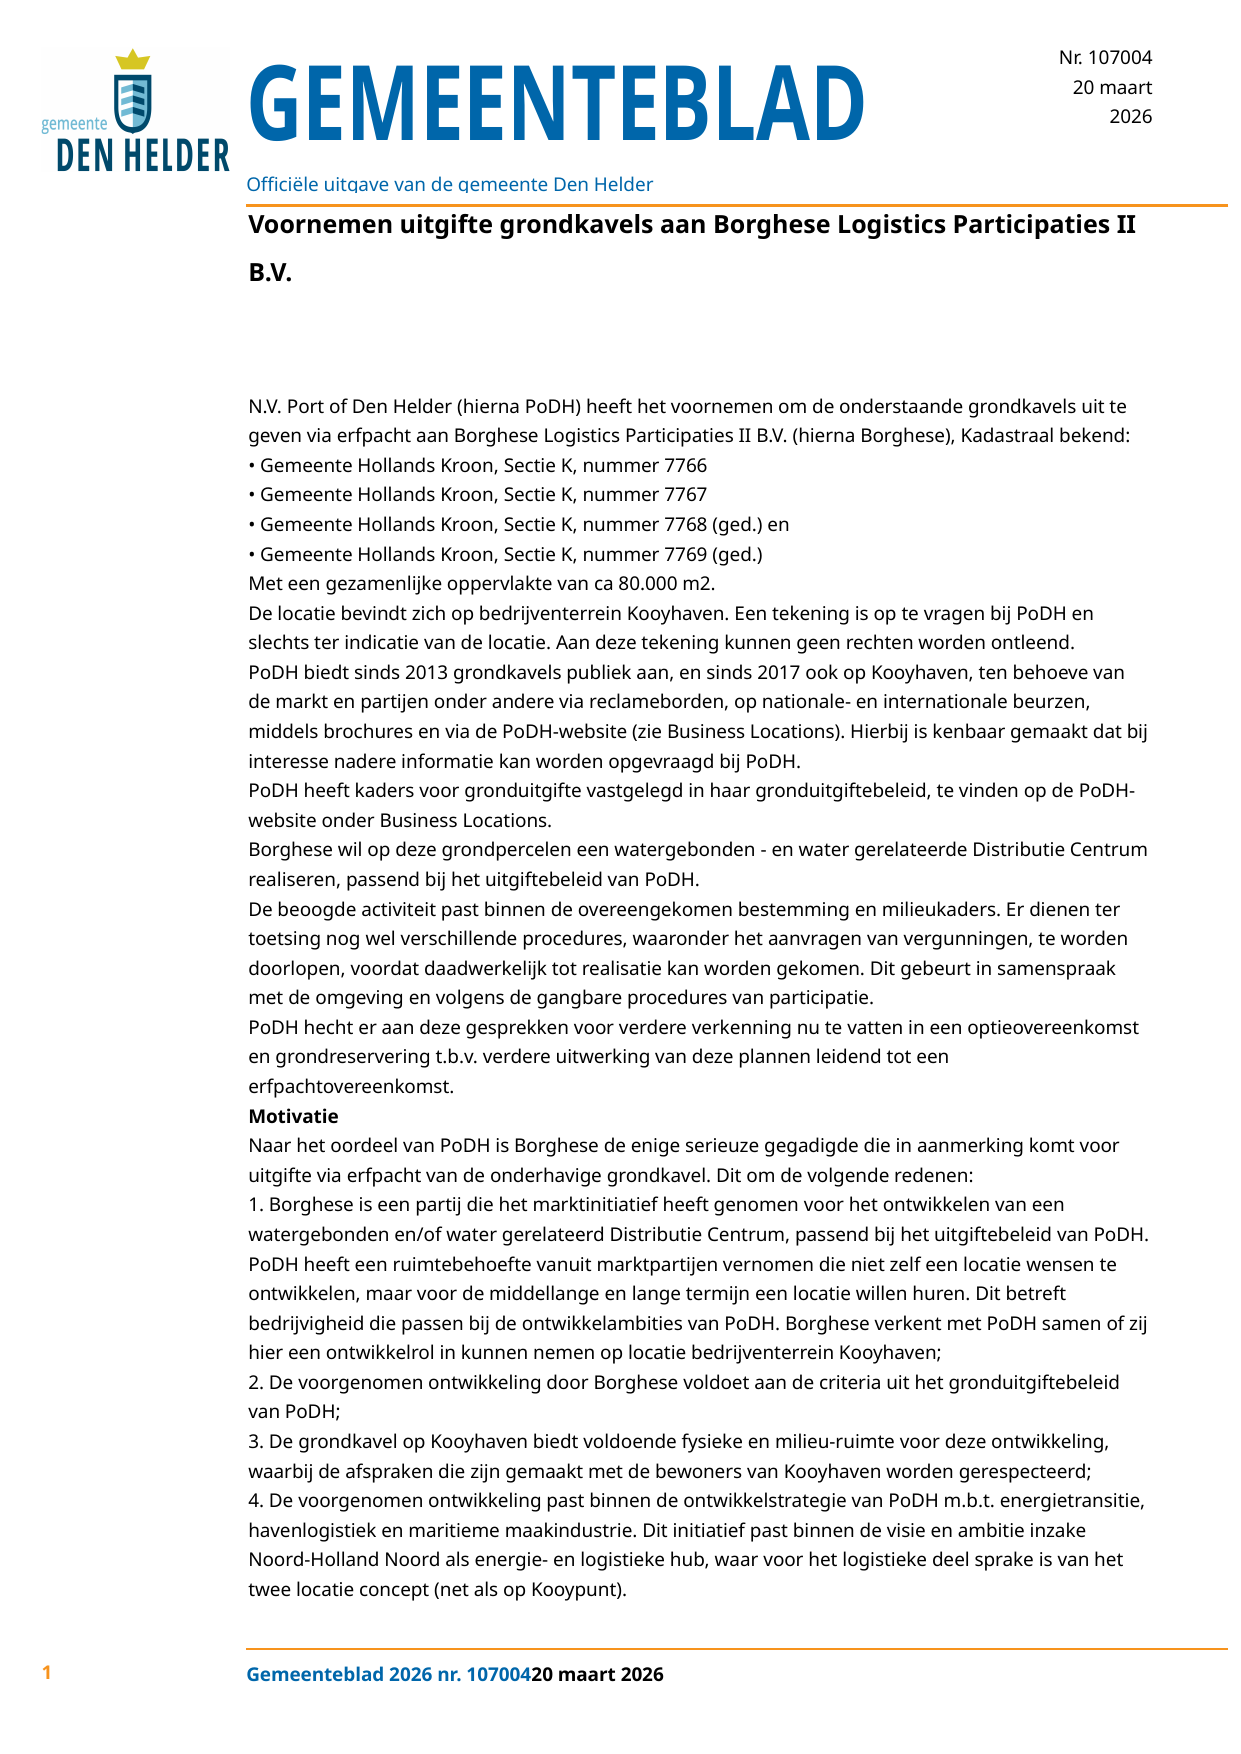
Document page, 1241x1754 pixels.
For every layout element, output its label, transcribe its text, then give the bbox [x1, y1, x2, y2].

text Naar het oordeel van PoDH is Borghese de enige serieuze gegadigde die in aanmerking komt voor uitgifte via erfpacht van de onderhavige grondkavel. Dit om de volgende redenen: [248, 1132, 1152, 1188]
picture [41, 47, 231, 172]
text PoDH heeft kaders voor gronduitgifte vastgelegd in haar gronduitgiftebeleid, te vinden op de PoDH-website onder Business Locations. [248, 777, 1152, 833]
text • Gemeente Hollands Kroon, Sectie K, nummer 7768 (ged.) en [248, 511, 1152, 537]
text • Gemeente Hollands Kroon, Sectie K, nummer 7769 (ged.) [248, 541, 1152, 567]
text Voornemen uitgifte grondkavels aan Borghese Logistics Participaties II B.V. [248, 207, 1152, 288]
text 4. De voorgenomen ontwikkeling past binnen de ontwikkelstrategie van PoDH m.b.t. energietransitie, havenlogistiek en maritieme maakindustrie. Dit initiatief past binnen de visie en ambitie inzake Noord-Holland Noord als energie- en logistieke hub, waar voor het logistieke deel sprake is van het twee locatie concept (net als op Kooypunt). [248, 1487, 1152, 1602]
text 3. De grondkavel op Kooyhaven biedt voldoende fysieke en milieu-ruimte voor deze ontwikkeling, waarbij de afspraken die zijn gemaakt met de bewoners van Kooyhaven worden gerespecteerd; [248, 1428, 1152, 1484]
text De locatie bevindt zich op bedrijventerrein Kooyhaven. Een tekening is op te vragen bij PoDH en slechts ter indicatie van de locatie. Aan deze tekening kunnen geen rechten worden ontleend. [248, 600, 1152, 655]
text De beoogde activiteit past binnen de overeengekomen bestemming en milieukaders. Er dienen ter toetsing nog wel verschillende procedures, waaronder het aanvragen van vergunningen, te worden doorlopen, voordat daadwerkelijk tot realisatie kan worden gekomen. Dit gebeurt in samenspraak met de omgeving en volgens de gangbare procedures van participatie. [248, 896, 1152, 1010]
text PoDH hecht er aan deze gesprekken voor verdere verkenning nu te vatten in een optieovereenkomst en grondreservering t.b.v. verdere uitwerking van deze plannen leidend tot een erfpachtovereenkomst. [248, 1014, 1152, 1099]
text PoDH biedt sinds 2013 grondkavels publiek aan, en sinds 2017 ook op Kooyhaven, ten behoeve van de markt en partijen onder andere via reclameborden, op nationale- en internationale beurzen, middels brochures en via de PoDH-website (zie Business Locations). Hierbij is kenbaar gemaakt dat bij interesse nadere informatie kan worden opgevraagd bij PoDH. [248, 659, 1152, 774]
text Met een gezamenlijke oppervlakte van ca 80.000 m2. [248, 570, 1152, 596]
picture [100, 154, 106, 172]
text • Gemeente Hollands Kroon, Sectie K, nummer 7766 [248, 452, 1152, 478]
text 1. Borghese is een partij die het marktinitiatief heeft genomen voor het ontwikkelen van een watergebonden en/of water gerelateerd Distributie Centrum, passend bij het uitgiftebeleid van PoDH. PoDH heeft een ruimtebehoefte vanuit marktpartijen vernomen die niet zelf een locatie wensen te ontwikkelen, maar voor de middellange en lange termijn een locatie willen huren. Dit betreft bedrijvigheid die passen bij de ontwikkelambities van PoDH. Borghese verkent met PoDH samen of zij hier een ontwikkelrol in kunnen nemen op locatie bedrijventerrein Kooyhaven; [248, 1192, 1152, 1365]
text • Gemeente Hollands Kroon, Sectie K, nummer 7767 [248, 482, 1152, 507]
picture [63, 144, 68, 165]
picture [182, 144, 187, 165]
picture [130, 157, 135, 172]
text N.V. Port of Den Helder (hierna PoDH) heeft het voornemen om de onderstaande grondkavels uit te geven via erfpacht aan Borghese Logistics Participaties II B.V. (hierna Borghese), Kadastraal bekend: [248, 393, 1152, 448]
text Motivatie [248, 1103, 1152, 1129]
text 2. De voorgenomen ontwikkeling door Borghese voldoet aan de criteria uit het gronduitgiftebeleid van PoDH; [248, 1369, 1152, 1424]
text Borghese wil op deze grondpercelen een watergebonden - en water gerelateerde Distributie Centrum realiseren, passend bij het uitgiftebeleid van PoDH. [248, 837, 1152, 892]
picture [220, 160, 224, 172]
